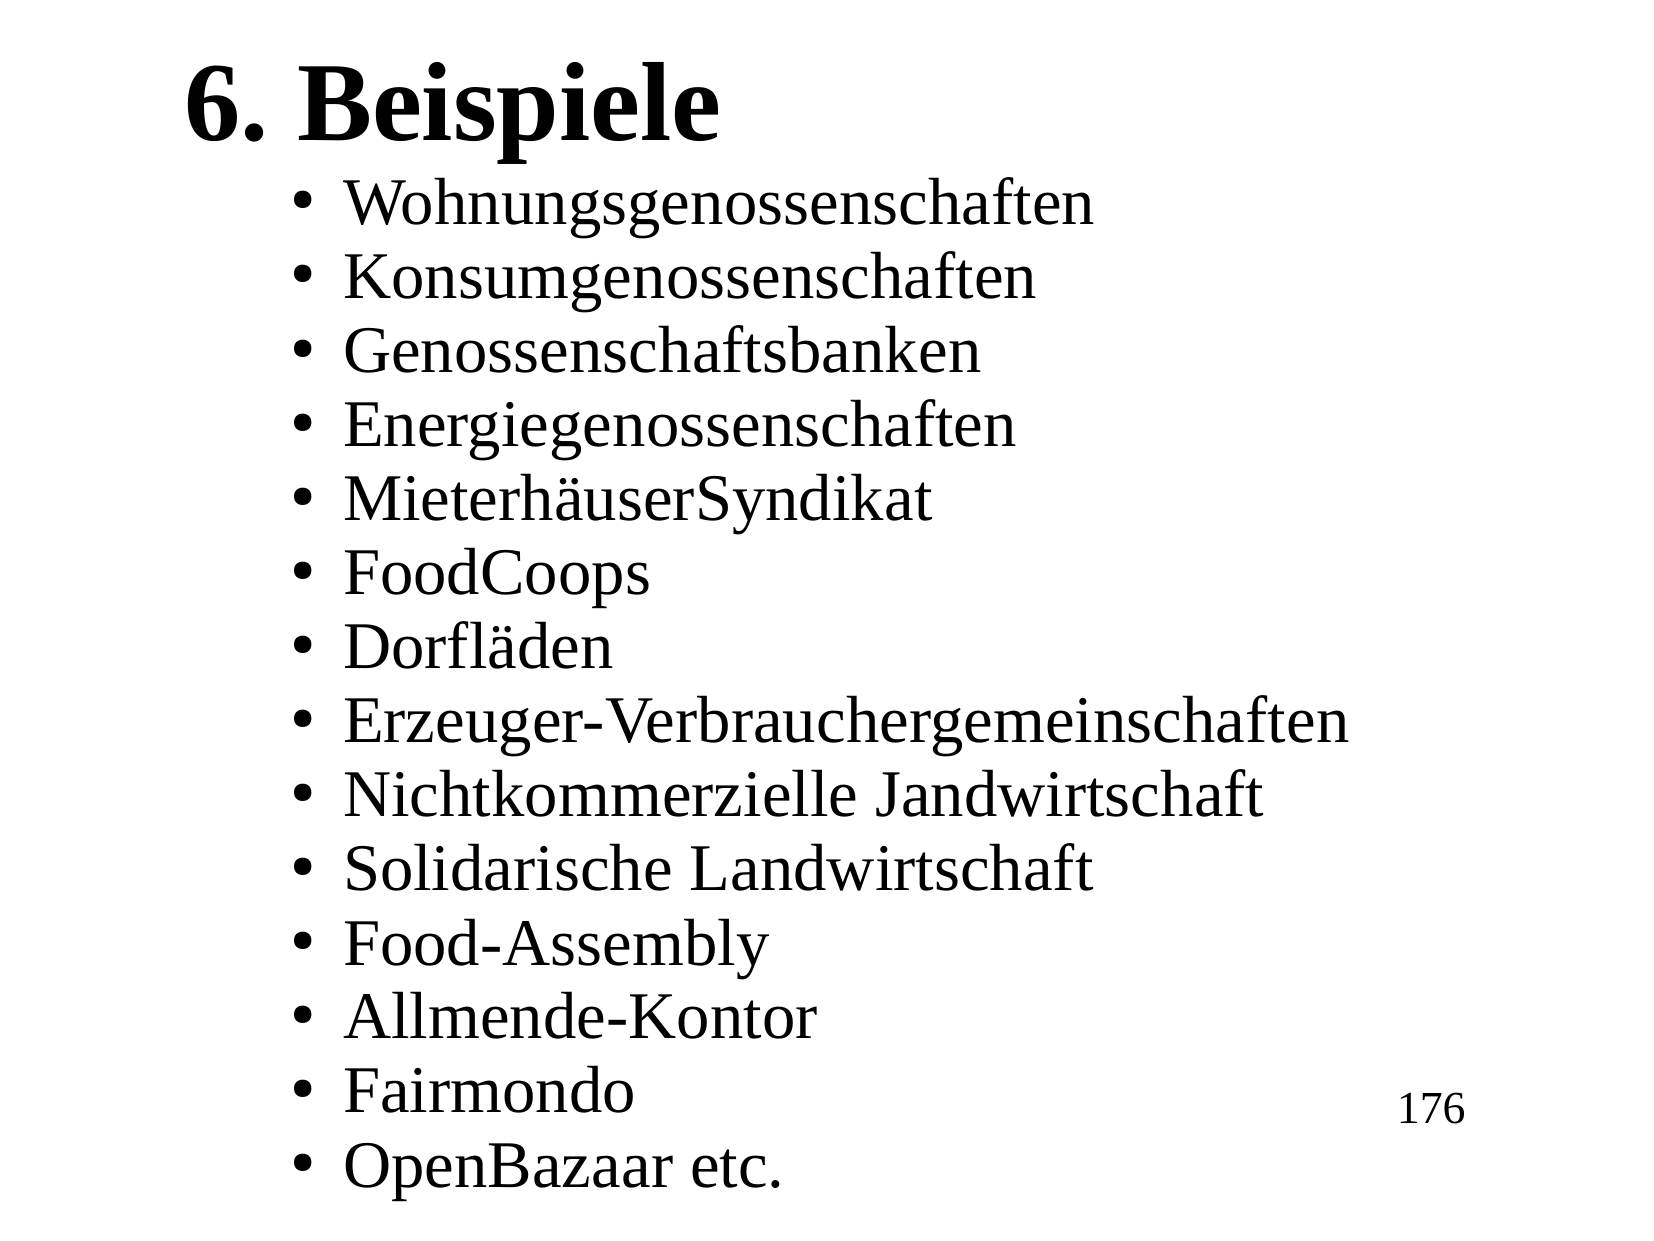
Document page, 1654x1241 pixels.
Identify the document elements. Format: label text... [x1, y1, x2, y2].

text_box [1256, 1075, 1607, 1159]
text_box 6. Beispiele Wohnungsgenossenschaften Konsumgenossenschaften Genossenschaftsbanken Energiegenossenschaften MieterhäuserSyndikat FoodCoops Dorfläden Erzeuger-Verbrauchergemeinschaften Nichtkommerzielle Jandwirtschaft Solidarische Landwirtschaft Food-Assembly Allmende-Kontor Fairmondo OpenBazaar etc. [169, 32, 1443, 1210]
